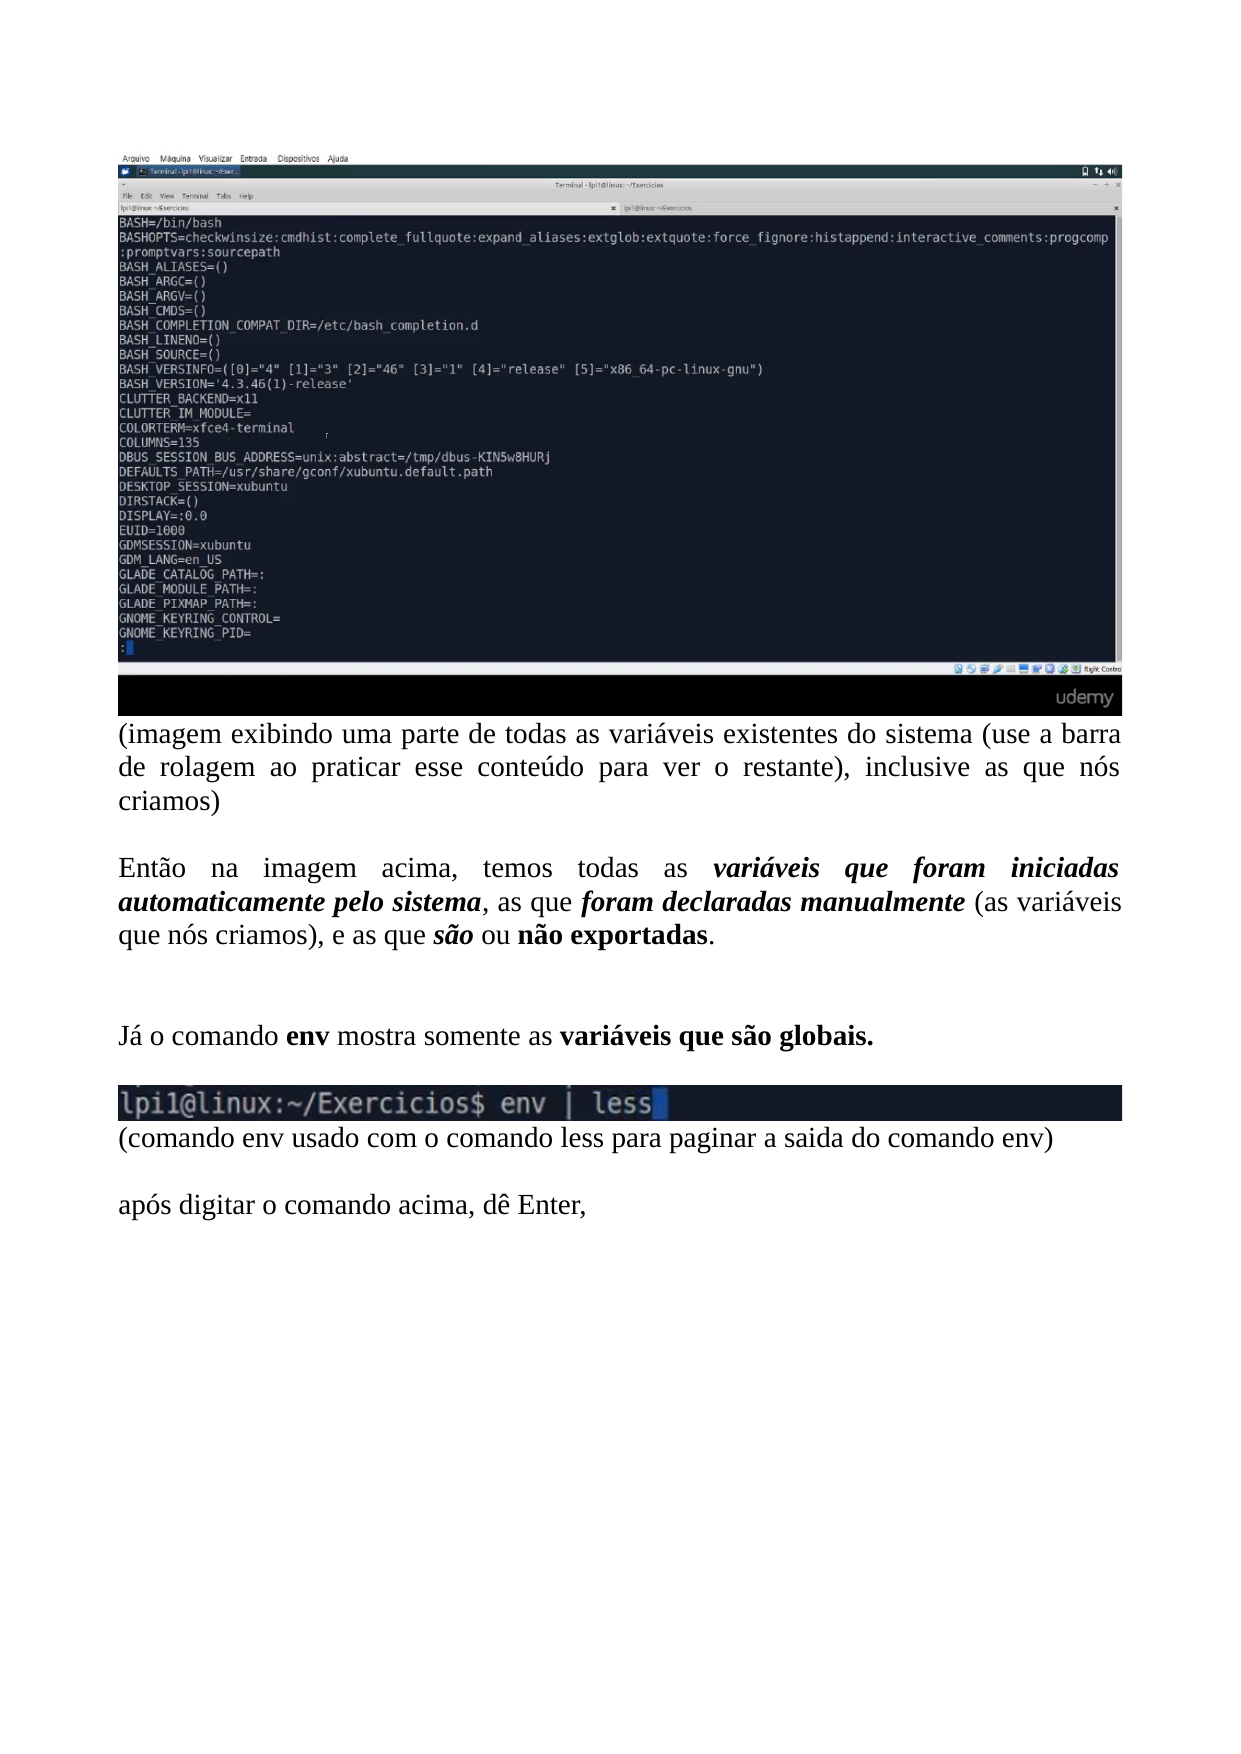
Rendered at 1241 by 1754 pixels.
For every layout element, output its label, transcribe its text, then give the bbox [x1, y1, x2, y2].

text após digitar o comando acima, dê Enter, [118, 1187, 1122, 1221]
picture [118, 151, 1123, 716]
picture [118, 1085, 1123, 1121]
text (comando env usado com o comando less para paginar a saida do comando env) [118, 1121, 1122, 1154]
text Então na imagem acima, temos todas as variáveis que foram iniciadas automaticamente pelo sistema, as que foram declaradas manualmente (as variáveis que nós criamos), e as que são ou não exportadas. [118, 850, 1122, 951]
text (imagem exibindo uma parte de todas as variáveis existentes do sistema (use a barra de rolagem ao praticar esse conteúdo para ver o restante), inclusive as que nós criamos) [118, 716, 1122, 817]
text Já o comando env mostra somente as variáveis que são globais. [118, 1018, 1122, 1051]
